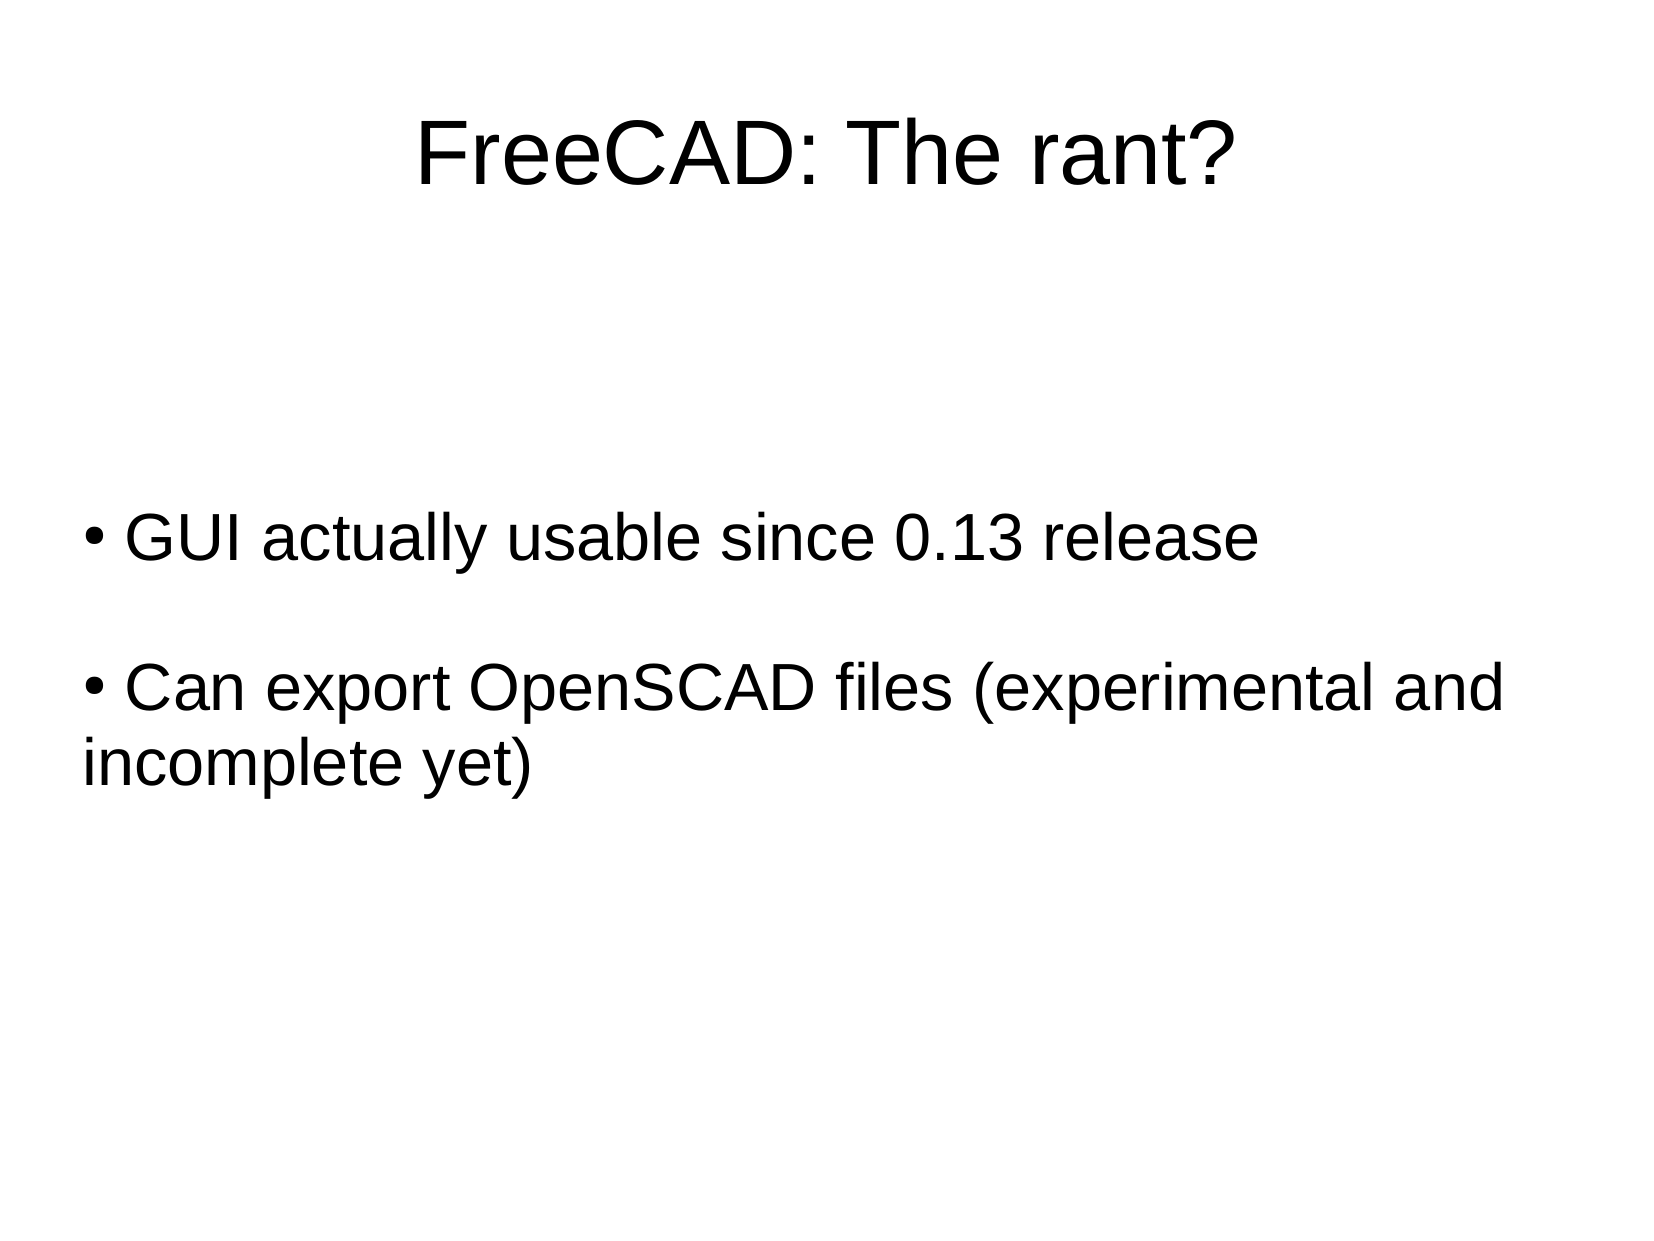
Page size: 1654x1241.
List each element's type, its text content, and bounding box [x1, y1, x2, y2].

title FreeCAD: The rant? [82, 49, 1571, 257]
subtitle GUI actually usable since 0.13 release Can export OpenSCAD files (experimental and incomplete yet) [82, 290, 1571, 1241]
